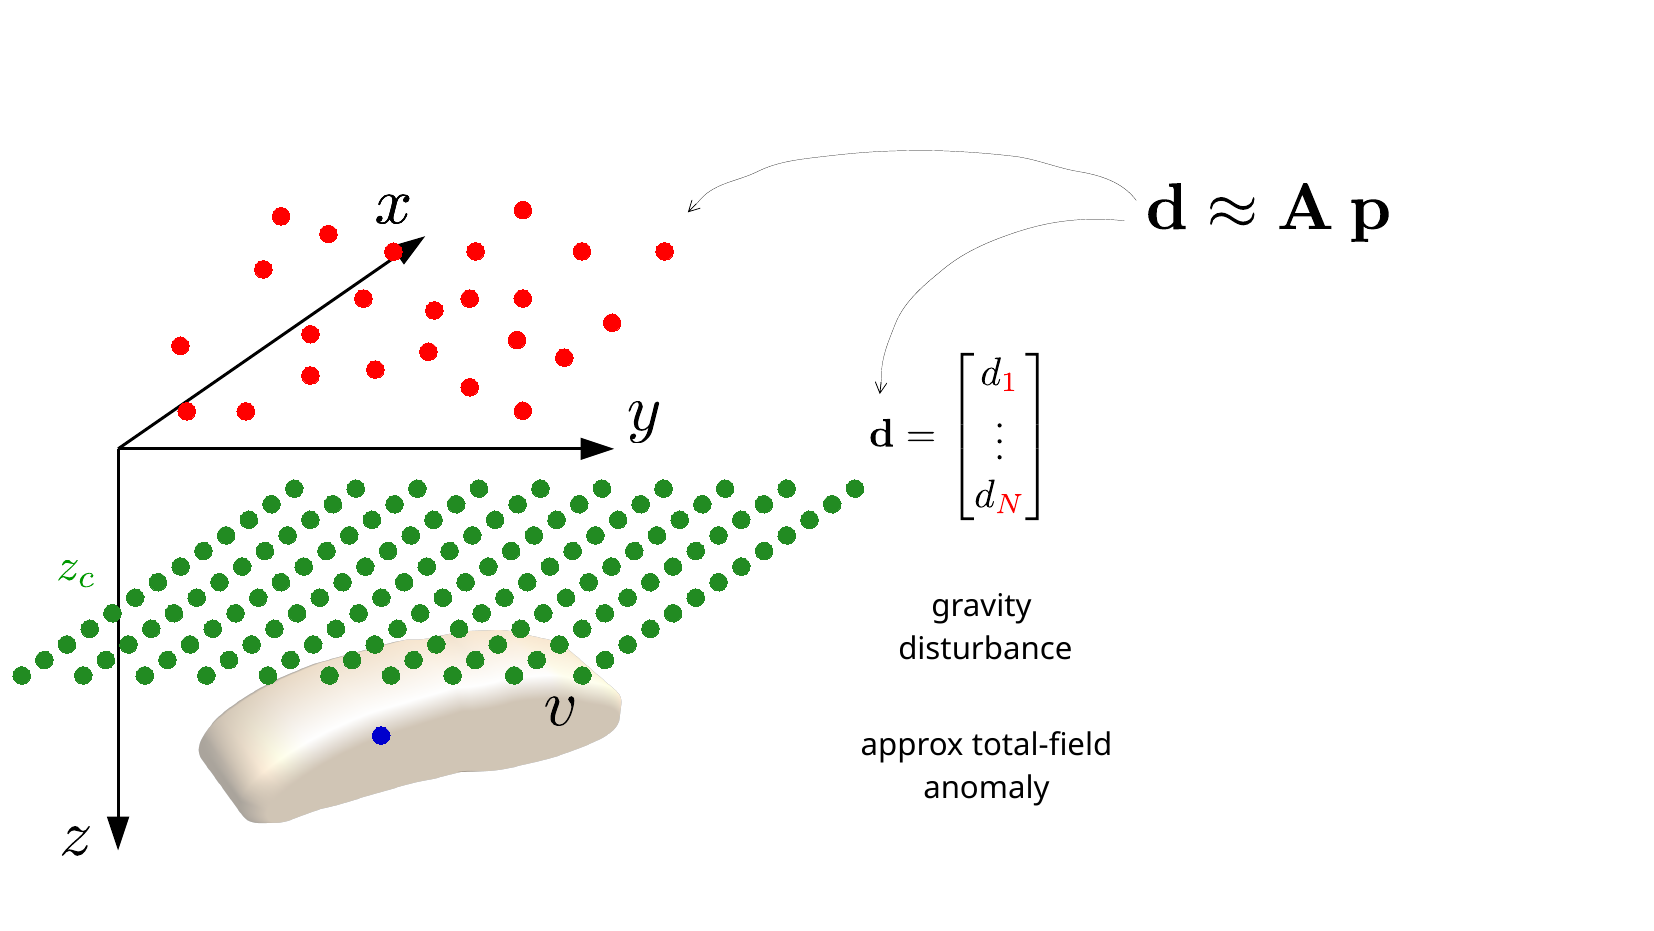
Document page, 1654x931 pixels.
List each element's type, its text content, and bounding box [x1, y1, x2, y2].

text_box [408, 479, 427, 498]
text_box [340, 526, 359, 545]
text_box [450, 619, 468, 638]
text_box [171, 336, 190, 355]
text_box [425, 301, 444, 320]
text_box [404, 651, 423, 669]
text_box [349, 604, 368, 623]
text_box [135, 666, 154, 685]
text_box [463, 526, 482, 545]
text_box [97, 651, 115, 669]
text_box [641, 573, 660, 592]
text_box [655, 242, 674, 261]
text_box [242, 635, 261, 654]
text_box [488, 635, 507, 654]
text_box [385, 495, 404, 514]
text_box [447, 495, 466, 514]
text_box [541, 557, 559, 576]
text_box [343, 651, 361, 669]
text_box [557, 588, 575, 607]
text_box [233, 557, 252, 576]
text_box [648, 526, 666, 545]
text_box [573, 242, 591, 261]
picture [626, 401, 662, 443]
text_box gravity disturbance [883, 575, 1097, 671]
text_box [472, 604, 491, 623]
text_box [534, 604, 553, 623]
text_box [664, 604, 682, 623]
text_box [777, 526, 796, 545]
text_box [103, 604, 122, 623]
text_box [220, 651, 238, 669]
text_box [333, 573, 352, 592]
text_box [602, 557, 621, 576]
text_box [171, 557, 190, 576]
text_box [625, 542, 644, 560]
text_box [363, 510, 381, 529]
text_box [755, 495, 773, 514]
text_box [58, 635, 76, 654]
text_box [259, 666, 277, 685]
text_box [319, 225, 338, 243]
text_box [281, 651, 300, 669]
text_box [419, 342, 438, 361]
text_box [573, 619, 592, 638]
text_box [479, 557, 498, 576]
text_box [505, 666, 523, 685]
text_box [755, 542, 773, 560]
text_box [460, 378, 479, 397]
text_box [356, 557, 375, 576]
picture [543, 696, 578, 726]
text_box [641, 619, 660, 638]
text_box [456, 573, 475, 592]
text_box [823, 495, 842, 514]
text_box [384, 242, 403, 261]
text_box [443, 666, 462, 685]
text_box [470, 479, 488, 498]
text_box [254, 260, 273, 279]
text_box [513, 289, 532, 308]
text_box [531, 479, 550, 498]
text_box [603, 313, 621, 332]
text_box [366, 360, 385, 379]
text_box [119, 635, 138, 654]
text_box [434, 588, 452, 607]
text_box [401, 526, 420, 545]
text_box [716, 479, 734, 498]
text_box [709, 573, 728, 592]
text_box [596, 651, 614, 669]
text_box [226, 604, 245, 623]
text_box [424, 510, 443, 529]
text_box [618, 588, 637, 607]
text_box [563, 542, 582, 560]
picture [59, 826, 93, 856]
text_box [547, 510, 566, 529]
text_box [609, 510, 627, 529]
text_box [324, 495, 342, 514]
text_box [181, 635, 199, 654]
text_box [514, 401, 532, 420]
text_box [518, 573, 537, 592]
text_box [486, 510, 504, 529]
text_box [654, 479, 673, 498]
text_box [514, 201, 532, 219]
text_box [288, 604, 306, 623]
text_box [272, 573, 290, 592]
text_box [320, 666, 339, 685]
text_box [301, 366, 320, 385]
text_box [579, 573, 598, 592]
text_box [80, 619, 99, 638]
text_box approx total-field anomaly [845, 714, 1134, 810]
text_box [618, 635, 637, 654]
text_box [265, 619, 284, 638]
text_box [593, 479, 611, 498]
text_box [411, 604, 430, 623]
picture [1145, 183, 1392, 242]
text_box [304, 635, 323, 654]
text_box [495, 588, 514, 607]
text_box [301, 510, 320, 529]
text_box [570, 495, 589, 514]
text_box [203, 619, 222, 638]
text_box [508, 495, 527, 514]
text_box [240, 510, 258, 529]
text_box [466, 242, 485, 261]
text_box [372, 726, 391, 745]
text_box [670, 510, 689, 529]
picture [867, 351, 1054, 522]
text_box [236, 402, 255, 421]
text_box [382, 666, 400, 685]
text_box [460, 289, 479, 308]
text_box [732, 557, 751, 576]
text_box [158, 651, 177, 669]
text_box [550, 635, 569, 654]
text_box [573, 666, 592, 685]
text_box [217, 526, 235, 545]
text_box [278, 526, 297, 545]
text_box [165, 604, 183, 623]
text_box [249, 588, 268, 607]
text_box [511, 619, 530, 638]
text_box [395, 573, 413, 592]
text_box [664, 557, 682, 576]
text_box [149, 573, 167, 592]
text_box [327, 619, 345, 638]
text_box [12, 666, 31, 685]
text_box [586, 526, 605, 545]
text_box [502, 542, 520, 560]
text_box [262, 495, 281, 514]
text_box [508, 331, 526, 349]
text_box [317, 542, 336, 560]
text_box [800, 510, 819, 529]
text_box [142, 619, 161, 638]
text_box [527, 651, 546, 669]
text_box [388, 619, 407, 638]
text_box [595, 604, 614, 623]
text_box [417, 557, 436, 576]
text_box [285, 479, 304, 498]
text_box [709, 526, 728, 545]
text_box [346, 479, 365, 498]
text_box [197, 666, 216, 685]
text_box [365, 635, 384, 654]
text_box [686, 588, 705, 607]
text_box [210, 573, 229, 592]
text_box [693, 495, 712, 514]
text_box [427, 635, 446, 654]
text_box [466, 651, 485, 669]
text_box [846, 479, 864, 498]
text_box [354, 289, 373, 308]
picture [374, 194, 413, 224]
text_box [732, 510, 751, 529]
text_box [379, 542, 397, 560]
text_box [272, 207, 290, 226]
text_box [35, 651, 54, 669]
text_box [777, 479, 796, 498]
text_box [631, 495, 650, 514]
text_box [74, 666, 93, 685]
text_box [372, 588, 391, 607]
text_box [294, 557, 313, 576]
text_box [187, 588, 206, 607]
text_box [440, 542, 459, 560]
text_box [555, 348, 574, 367]
text_box [310, 588, 329, 607]
text_box [301, 325, 320, 344]
text_box [126, 588, 145, 607]
text_box [194, 542, 213, 560]
text_box [525, 526, 543, 545]
text_box [256, 542, 274, 560]
text_box [686, 542, 705, 560]
text_box [177, 402, 196, 421]
picture [56, 560, 95, 588]
